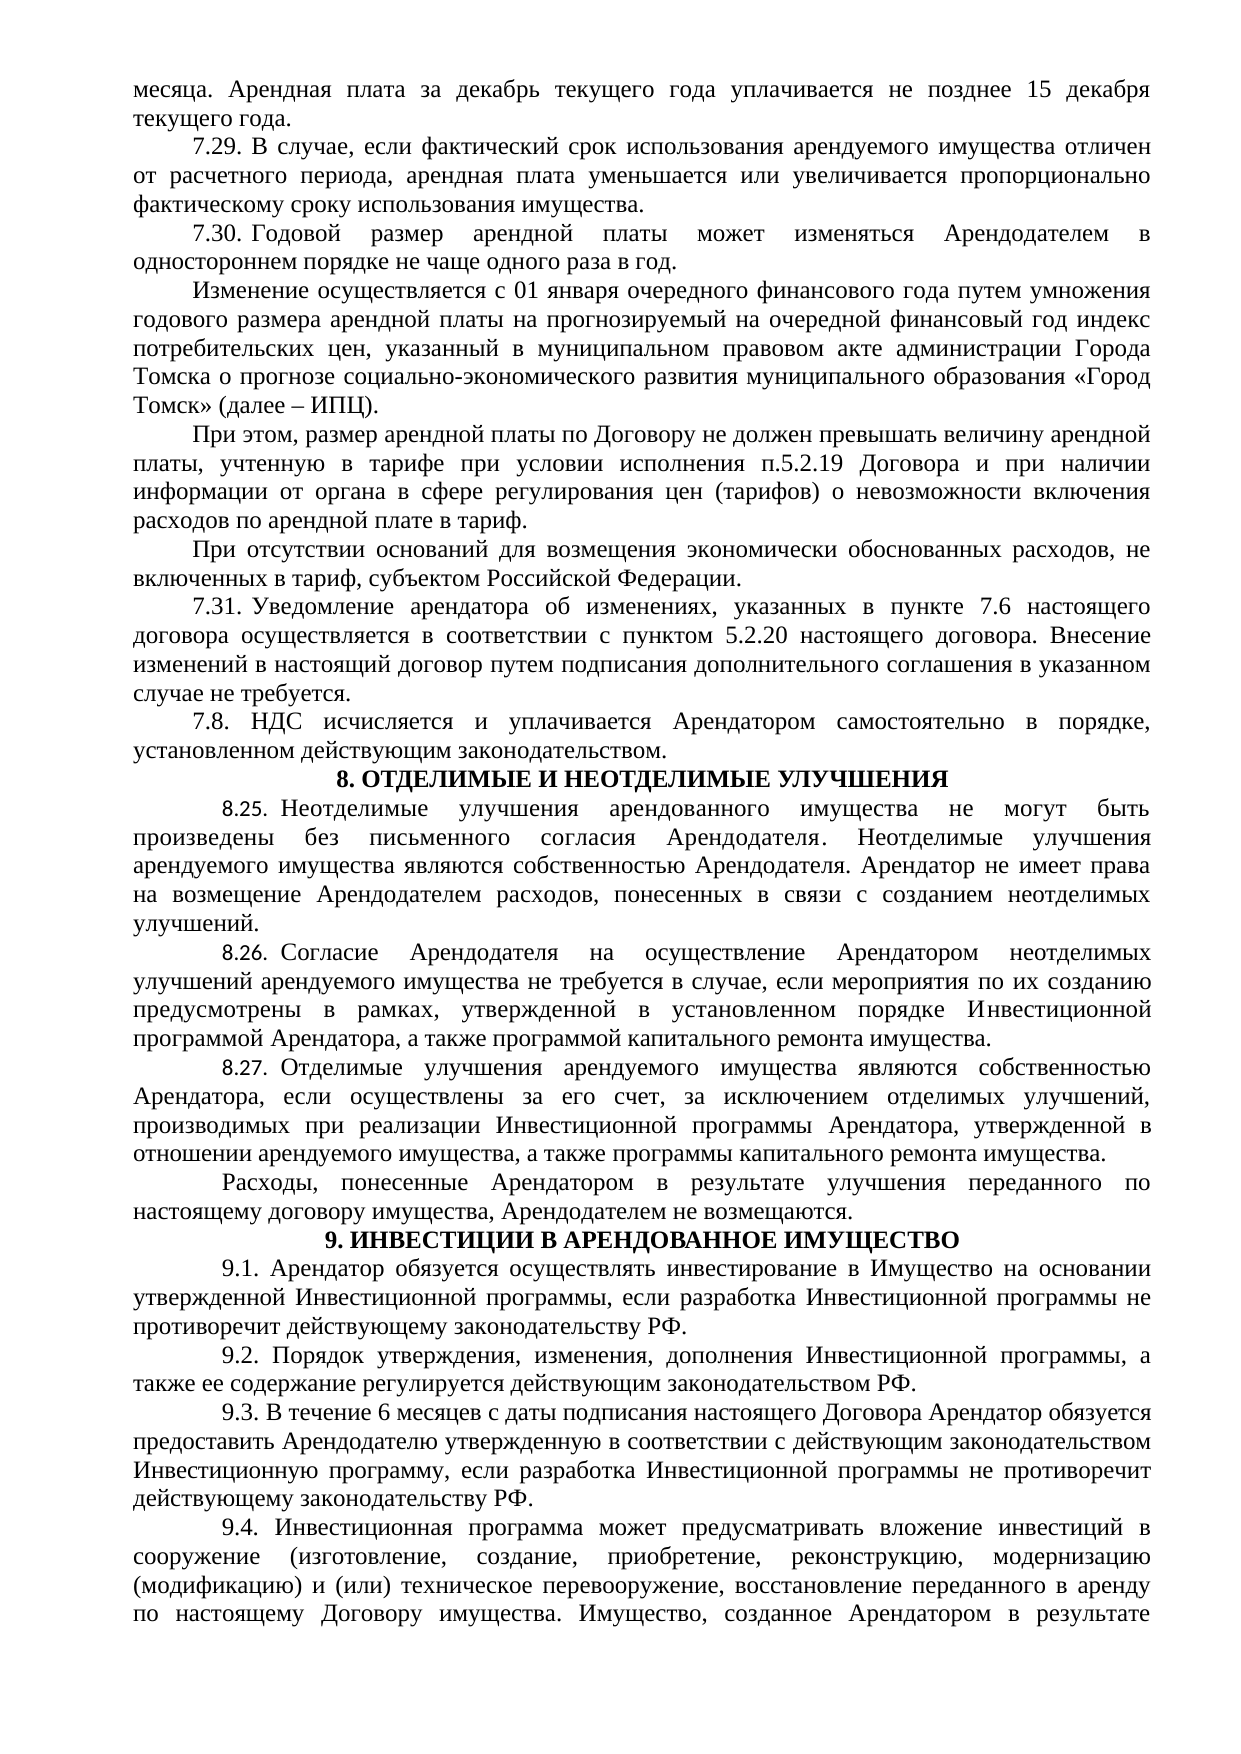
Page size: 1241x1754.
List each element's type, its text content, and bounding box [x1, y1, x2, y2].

text Изменение осуществляется с 01 января очередного финансового года путем умножения годового размера арендной платы на прогнозируемый на очередной финансовый год индекс потребительских цен, указанный в муниципальном правовом акте администрации Города Томска о прогнозе социально-экономического развития муниципального образования «Город Томск» (далее – ИПЦ). [133, 275, 1152, 419]
text 9. ИНВЕСТИЦИИ В АРЕНДОВАННОЕ ИМУЩЕСТВО [133, 1225, 1152, 1253]
list Неотделимые улучшения арендованного имущества не могут быть произведены без письменного согласия Арендодателя. Неотделимые улучшения арендуемого имущества являются собственностью Арендодателя. Арендатор не имеет права на возмещение Арендодателем расходов, понесенных в связи с созданием неотделимых улучшений. [133, 793, 1152, 937]
text месяца. Арендная плата за декабрь текущего года уплачивается не позднее 15 декабря текущего года. [133, 74, 1152, 131]
list Отделимые улучшения арендуемого имущества являются собственностью Арендатора, если осуществлены за его счет, за исключением отделимых улучшений, производимых при реализации Инвестиционной программы Арендатора, утвержденной в отношении арендуемого имущества, а также программы капитального ремонта имущества. [133, 1052, 1152, 1167]
list Уведомление арендатора об изменениях, указанных в пункте 7.6 настоящего договора осуществляется в соответствии с пунктом 5.2.20 настоящего договора. Внесение изменений в настоящий договор путем подписания дополнительного соглашения в указанном случае не требуется. [133, 591, 1152, 706]
text При отсутствии оснований для возмещения экономически обоснованных расходов, не включенных в тариф, субъектом Российской Федерации. [133, 534, 1152, 591]
text 8. ОТДЕЛИМЫЕ И НЕОТДЕЛИМЫЕ УЛУЧШЕНИЯ [133, 764, 1152, 793]
text 9.2. Порядок утверждения, изменения, дополнения Инвестиционной программы, а также ее содержание регулируется действующим законодательством РФ. [133, 1340, 1152, 1397]
text 9.1. Арендатор обязуется осуществлять инвестирование в Имущество на основании утвержденной Инвестиционной программы, если разработка Инвестиционной программы не противоречит действующему законодательству РФ. [133, 1253, 1152, 1340]
text 9.3. В течение 6 месяцев с даты подписания настоящего Договора Арендатор обязуется предоставить Арендодателю утвержденную в соответствии с действующим законодательством Инвестиционную программу, если разработка Инвестиционной программы не противоречит действующему законодательству РФ. [133, 1397, 1152, 1512]
list Согласие Арендодателя на осуществление Арендатором неотделимых улучшений арендуемого имущества не требуется в случае, если мероприятия по их созданию предусмотрены в рамках, утвержденной в установленном порядке Инвестиционной программой Арендатора, а также программой капитального ремонта имущества. [133, 937, 1152, 1052]
list В случае, если фактический срок использования арендуемого имущества отличен от расчетного периода, арендная плата уменьшается или увеличивается пропорционально фактическому сроку использования имущества. [133, 131, 1152, 218]
text Расходы, понесенные Арендатором в результате улучшения переданного по настоящему договору имущества, Арендодателем не возмещаются. [133, 1167, 1152, 1225]
text 9.4. Инвестиционная программа может предусматривать вложение инвестиций в сооружение (изготовление, создание, приобретение, реконструкцию, модернизацию (модификацию) и (или) техническое перевооружение, восстановление переданного в аренду по настоящему Договору имущества. Имущество, созданное Арендатором в результате [133, 1512, 1152, 1627]
list Годовой размер арендной платы может изменяться Арендодателем в одностороннем порядке не чаще одного раза в год. [133, 218, 1152, 275]
text 7.8. НДС исчисляется и уплачивается Арендатором самостоятельно в порядке, установленном действующим законодательством. [133, 706, 1152, 764]
text При этом, размер арендной платы по Договору не должен превышать величину арендной платы, учтенную в тарифе при условии исполнения п.5.2.19 Договора и при наличии информации от органа в сфере регулирования цен (тарифов) о невозможности включения расходов по арендной плате в тариф. [133, 419, 1152, 534]
